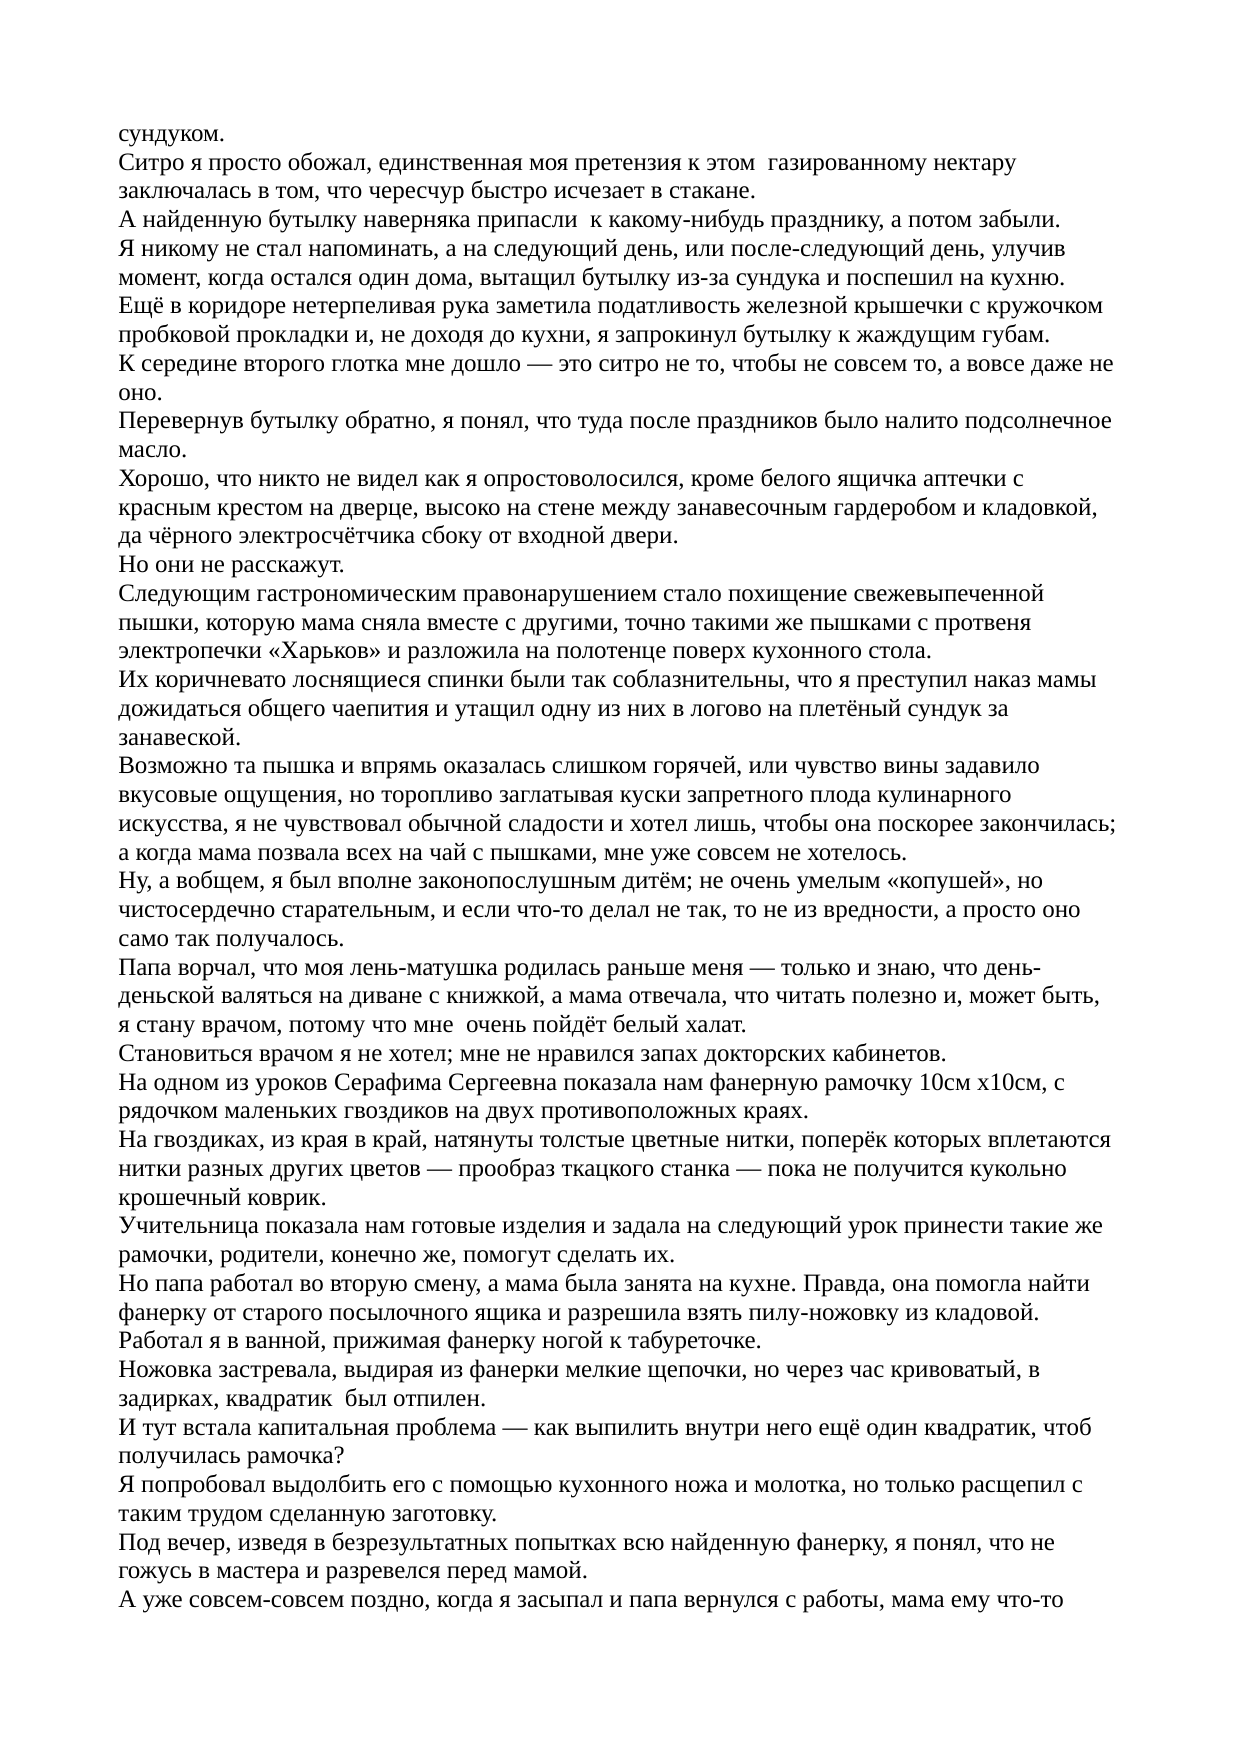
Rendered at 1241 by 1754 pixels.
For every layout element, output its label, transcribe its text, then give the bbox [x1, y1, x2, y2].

text Становиться врачом я не хотел; мне не нравился запах докторских кабинетов. [118, 1038, 1122, 1067]
text Ну, а вобщем, я был вполне законопослушным дитём; не очень умелым «копушей», но чистосердечно старательным, и если что-то делал не так, то не из вредности, а просто оно само так получалось. [118, 866, 1122, 952]
text Но папа работал во вторую смену, а мама была занята на кухне. Правда, она помогла найти фанерку от старого посылочного ящика и разрешила взять пилу-ножовку из кладовой. [118, 1268, 1122, 1326]
text Папа ворчал, что моя лень-матушка родилась раньше меня — только и знаю, что день-деньской валяться на диване с книжкой, а мама отвечала, что читать полезно и, может быть, я стану врачом, потому что мне очень пойдёт белый халат. [118, 952, 1122, 1038]
text К середине второго глотка мне дошло — это ситро не то, чтобы не совсем то, а вовсе даже не оно. [118, 348, 1122, 406]
text На одном из уроков Серафима Сергеевна показала нам фанерную рамочку 10см х10см, с рядочком маленьких гвоздиков на двух противоположных краях. [118, 1067, 1122, 1124]
text Работал я в ванной, прижимая фанерку ногой к табуреточке. [118, 1326, 1122, 1354]
text На гвоздиках, из края в край, натянуты толстые цветные нитки, поперёк которых вплетаются нитки разных других цветов — прообраз ткацкого станка — пока не получится кукольно крошечный коврик. [118, 1124, 1122, 1211]
text Я попробовал выдолбить его с помощью кухонного ножа и молотка, но только расщепил с таким трудом сделанную заготовку. [118, 1469, 1122, 1527]
text Ситро я просто обожал, единственная моя претензия к этом газированному нектару заключалась в том, что чересчур быстро исчезает в стакане. [118, 147, 1122, 204]
text И тут встала капитальная проблема — как выпилить внутри него ещё один квадратик, чтоб получилась рамочка? [118, 1412, 1122, 1469]
text Их коричневато лоснящиеся спинки были так соблазнительны, что я преступил наказ мамы дожидаться общего чаепития и утащил одну из них в логово на плетёный сундук за занавеской. [118, 664, 1122, 751]
text Я никому не стал напоминать, а на следующий день, или после-следующий день, улучив момент, когда остался один дома, вытащил бутылку из-за сундука и поспешил на кухню. [118, 233, 1122, 291]
text Возможно та пышка и впрямь оказалась слишком горячей, или чувство вины задавило вкусовые ощущения, но торопливо заглатывая куски запретного плода кулинарного искусства, я не чувствовал обычной сладости и хотел лишь, чтобы она поскорее закончилась; а когда мама позвала всех на чай с пышками, мне уже совсем не хотелось. [118, 751, 1122, 866]
text Под вечер, изведя в безрезультатных попытках всю найденную фанерку, я понял, что не гожусь в мастера и разревелся перед мамой. [118, 1527, 1122, 1584]
text Следующим гастрономическим правонарушением стало похищение свежевыпеченной пышки, которую мама сняла вместе с другими, точно такими же пышками с протвеня электропечки «Харьков» и разложила на полотенце поверх кухонного стола. [118, 578, 1122, 664]
text А уже совсем-совсем поздно, когда я засыпал и папа вернулся с работы, мама ему что-то [118, 1584, 1122, 1613]
text Ещё в коридоре нетерпеливая рука заметила податливость железной крышечки с кружочком пробковой прокладки и, не доходя до кухни, я запрокинул бутылку к жаждущим губам. [118, 291, 1122, 348]
text Перевернув бутылку обратно, я понял, что туда после праздников было налито подсолнечное масло. [118, 406, 1122, 463]
text Ножовка застревала, выдирая из фанерки мелкие щепочки, но через час кривоватый, в задирках, квадратик был отпилен. [118, 1354, 1122, 1412]
text А найденную бутылку наверняка припасли к какому-нибудь празднику, а потом забыли. [118, 204, 1122, 233]
text сундуком. [118, 118, 1122, 147]
text Хорошо, что никто не видел как я опростоволосился, кроме белого ящичка аптечки с красным крестом на дверце, высоко на стене между занавесочным гардеробом и кладовкой, да чёрного электросчётчика сбоку от входной двери. [118, 463, 1122, 549]
text Но они не расскажут. [118, 549, 1122, 578]
text Учительница показала нам готовые изделия и задала на следующий урок принести такие же рамочки, родители, конечно же, помогут сделать их. [118, 1211, 1122, 1268]
